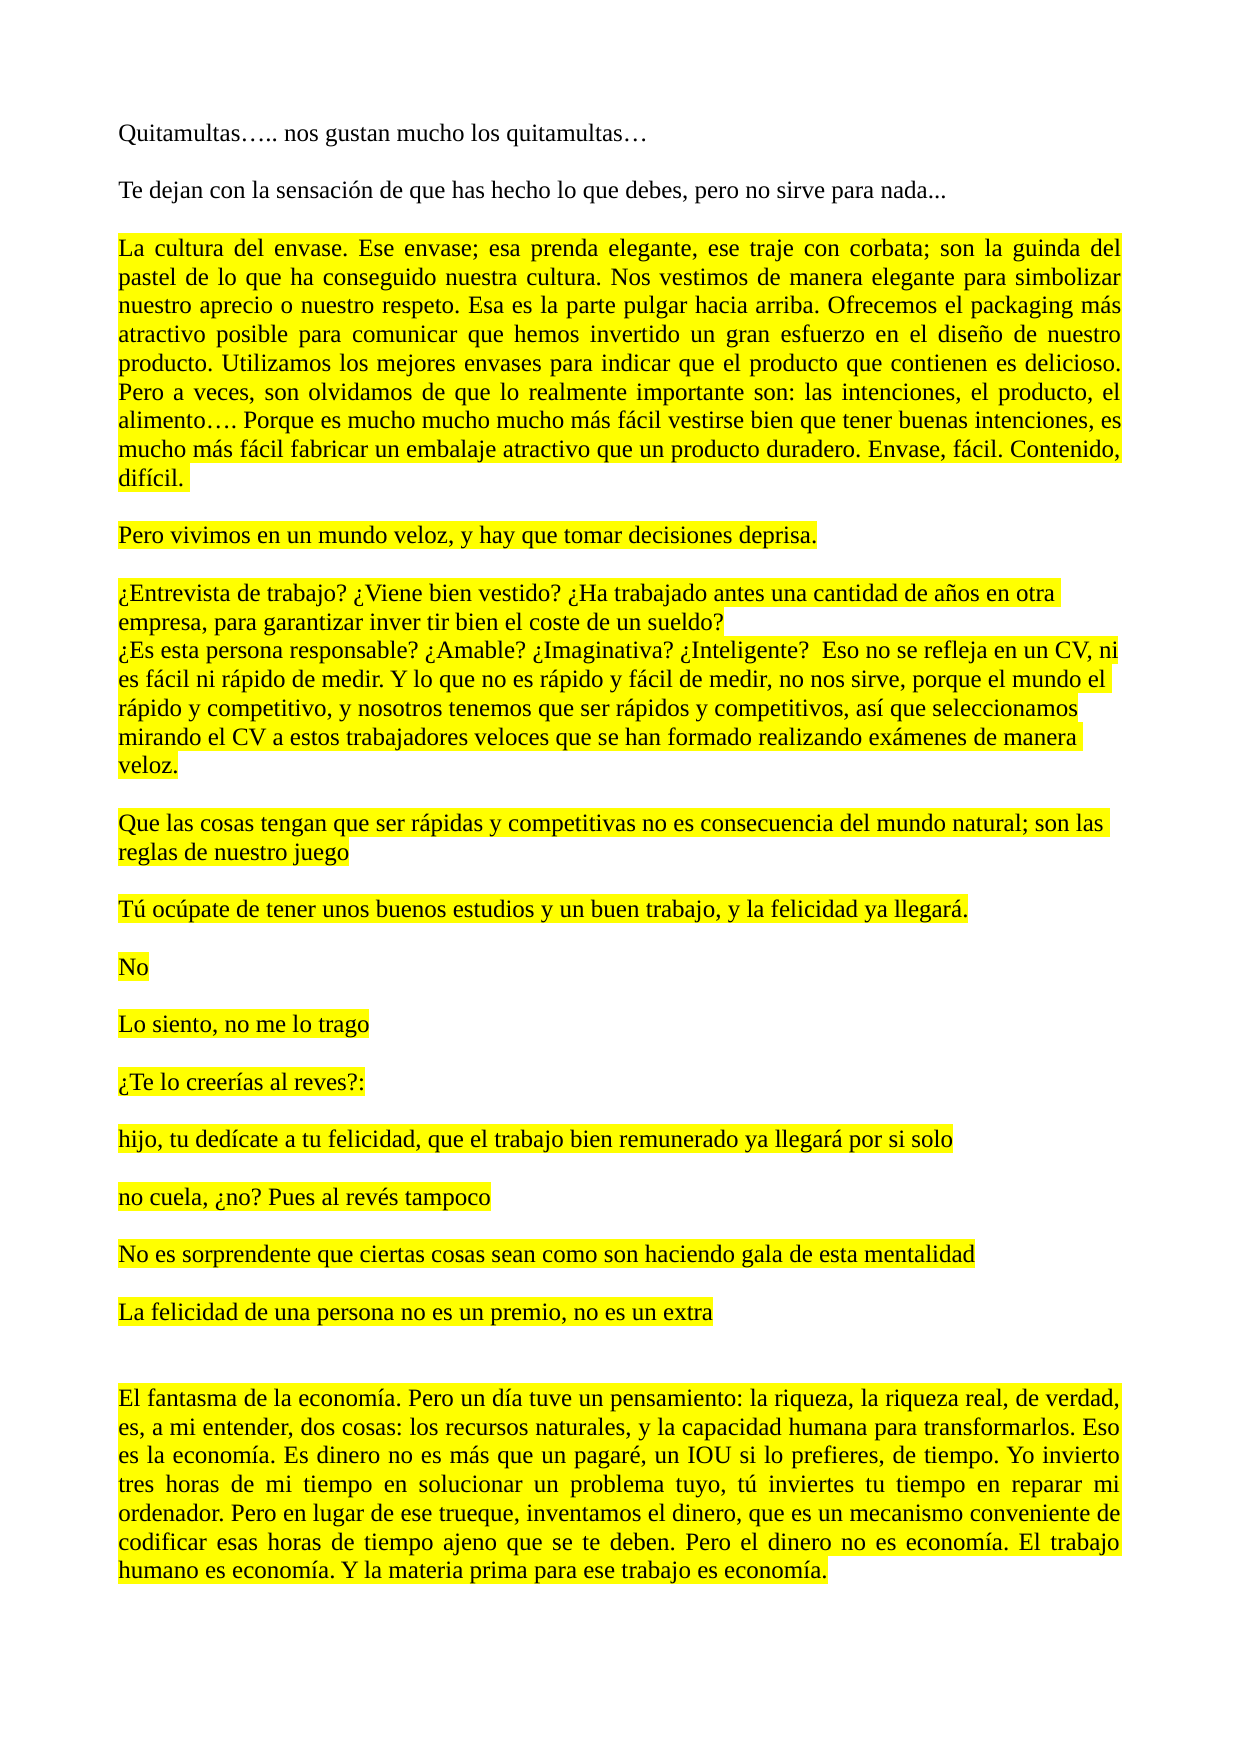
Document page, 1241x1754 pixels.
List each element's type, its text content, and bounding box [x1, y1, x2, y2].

text No [118, 952, 1122, 981]
text Lo siento, no me lo trago [118, 1009, 1122, 1038]
text El fantasma de la economía. Pero un día tuve un pensamiento: la riqueza, la riqueza real, de verdad, es, a mi entender, dos cosas: los recursos naturales, y la capacidad humana para transformarlos. Eso es la economía. Es dinero no es más que un pagaré, un IOU si lo prefieres, de tiempo. Yo invierto tres horas de mi tiempo en solucionar un problema tuyo, tú inviertes tu tiempo en reparar mi ordenador. Pero en lugar de ese trueque, inventamos el dinero, que es un mecanismo conveniente de codificar esas horas de tiempo ajeno que se te deben. Pero el dinero no es economía. El trabajo humano es economía. Y la materia prima para ese trabajo es economía. [118, 1383, 1122, 1584]
text La felicidad de una persona no es un premio, no es un extra [118, 1297, 1122, 1326]
text ¿Es esta persona responsable? ¿Amable? ¿Imaginativa? ¿Inteligente? Eso no se refleja en un CV, ni es fácil ni rápido de medir. Y lo que no es rápido y fácil de medir, no nos sirve, porque el mundo el rápido y competitivo, y nosotros tenemos que ser rápidos y competitivos, así que seleccionamos mirando el CV a estos trabajadores veloces que se han formado realizando exámenes de manera veloz. [118, 636, 1122, 779]
text ¿Te lo creerías al reves?: [118, 1067, 1122, 1096]
text Te dejan con la sensación de que has hecho lo que debes, pero no sirve para nada... [118, 176, 1122, 204]
text hijo, tu dedícate a tu felicidad, que el trabajo bien remunerado ya llegará por si solo [118, 1124, 1122, 1153]
text Que las cosas tengan que ser rápidas y competitivas no es consecuencia del mundo natural; son las reglas de nuestro juego [118, 808, 1122, 866]
text No es sorprendente que ciertas cosas sean como son haciendo gala de esta mentalidad [118, 1239, 1122, 1268]
text ¿Entrevista de trabajo? ¿Viene bien vestido? ¿Ha trabajado antes una cantidad de años en otra empresa, para garantizar inver tir bien el coste de un sueldo? [118, 578, 1122, 636]
text no cuela, ¿no? Pues al revés tampoco [118, 1182, 1122, 1211]
text Tú ocúpate de tener unos buenos estudios y un buen trabajo, y la felicidad ya llegará. [118, 894, 1122, 923]
text Pero vivimos en un mundo veloz, y hay que tomar decisiones deprisa. [118, 521, 1122, 549]
text Quitamultas….. nos gustan mucho los quitamultas… [118, 118, 1122, 147]
text La cultura del envase. Ese envase; esa prenda elegante, ese traje con corbata; son la guinda del pastel de lo que ha conseguido nuestra cultura. Nos vestimos de manera elegante para simbolizar nuestro aprecio o nuestro respeto. Esa es la parte pulgar hacia arriba. Ofrecemos el packaging más atractivo posible para comunicar que hemos invertido un gran esfuerzo en el diseño de nuestro producto. Utilizamos los mejores envases para indicar que el producto que contienen es delicioso. Pero a veces, son olvidamos de que lo realmente importante son: las intenciones, el producto, el alimento…. Porque es mucho mucho mucho más fácil vestirse bien que tener buenas intenciones, es mucho más fácil fabricar un embalaje atractivo que un producto duradero. Envase, fácil. Contenido, difícil. [118, 233, 1122, 492]
